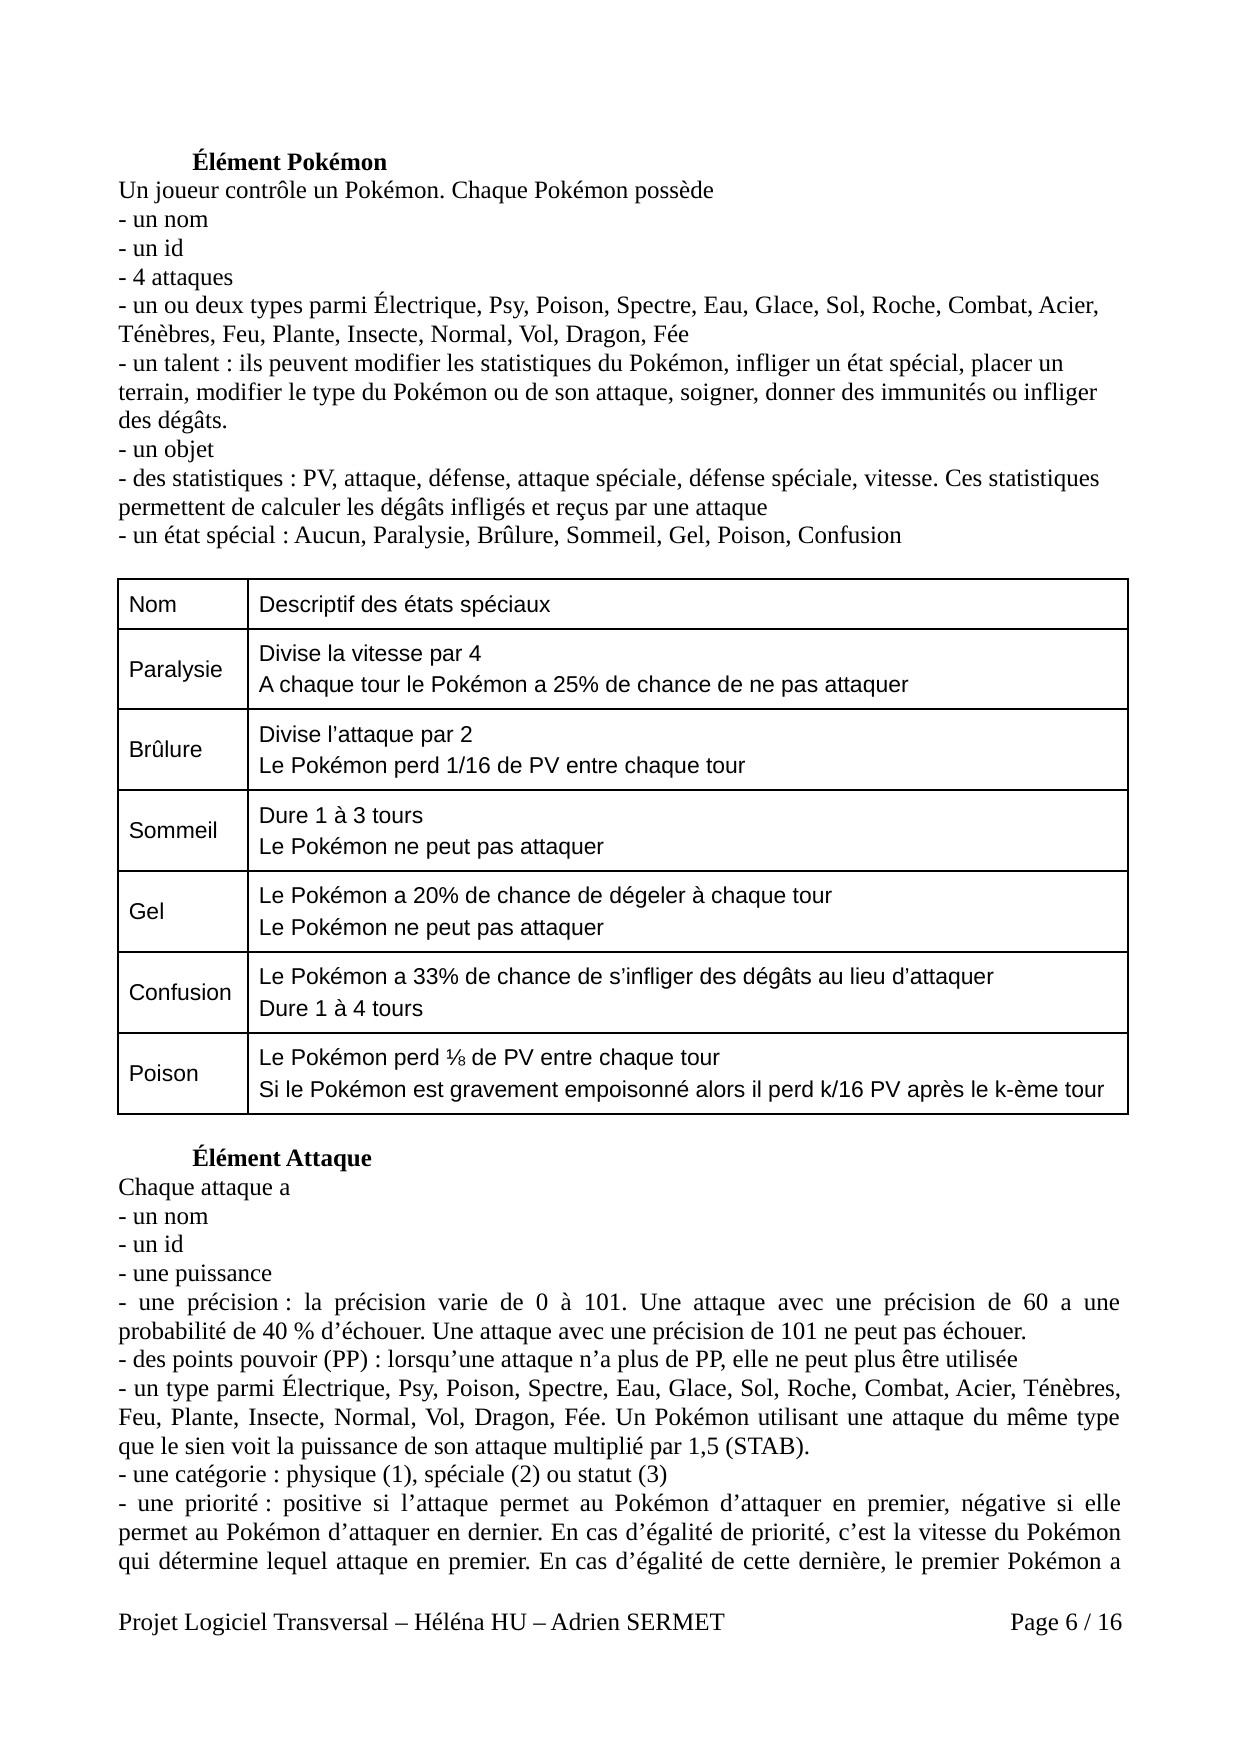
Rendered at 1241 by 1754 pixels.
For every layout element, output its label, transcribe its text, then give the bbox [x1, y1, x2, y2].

text - une précision : la précision varie de 0 à 101. Une attaque avec une précision de 60 a une probabilité de 40 % d’échouer. Une attaque avec une précision de 101 ne peut pas échouer. [118, 1287, 1122, 1344]
table_cell Poison [119, 1034, 247, 1112]
text - un type parmi Électrique, Psy, Poison, Spectre, Eau, Glace, Sol, Roche, Combat, Acier, Ténèbres, Feu, Plante, Insecte, Normal, Vol, Dragon, Fée. Un Pokémon utilisant une attaque du même type que le sien voit la puissance de son attaque multiplié par 1,5 (STAB). [118, 1373, 1122, 1459]
table_cell Sommeil [119, 791, 247, 870]
table_cell Le Pokémon a 20% de chance de dégeler à chaque tour Le Pokémon ne peut pas attaquer [249, 872, 1127, 951]
text Un joueur contrôle un Pokémon. Chaque Pokémon possède [118, 176, 1122, 204]
table_header Nom [119, 580, 247, 627]
text - un objet [118, 434, 1122, 463]
table_cell Divise la vitesse par 4 A chaque tour le Pokémon a 25% de chance de ne pas attaquer [249, 630, 1127, 708]
table_cell Le Pokémon a 33% de chance de s’infliger des dégâts au lieu d’attaquer Dure 1 à 4 tours [249, 953, 1127, 1032]
text Élément Pokémon [118, 147, 1122, 176]
table_cell Dure 1 à 3 tours Le Pokémon ne peut pas attaquer [249, 791, 1127, 870]
text - une priorité : positive si l’attaque permet au Pokémon d’attaquer en premier, négative si elle permet au Pokémon d’attaquer en dernier. En cas d’égalité de priorité, c’est la vitesse du Pokémon qui détermine lequel attaque en premier. En cas d’égalité de cette dernière, le premier Pokémon a [118, 1488, 1122, 1574]
table_header Descriptif des états spéciaux [249, 580, 1127, 627]
text - des statistiques : PV, attaque, défense, attaque spéciale, défense spéciale, vitesse. Ces statistiques permettent de calculer les dégâts infligés et reçus par une attaque [118, 463, 1122, 521]
text Élément Attaque [118, 1143, 1122, 1172]
text - un ou deux types parmi Électrique, Psy, Poison, Spectre, Eau, Glace, Sol, Roche, Combat, Acier, Ténèbres, Feu, Plante, Insecte, Normal, Vol, Dragon, Fée [118, 291, 1122, 348]
text - une puissance [118, 1258, 1122, 1287]
text - un état spécial : Aucun, Paralysie, Brûlure, Sommeil, Gel, Poison, Confusion [118, 521, 1122, 549]
text - une catégorie : physique (1), spéciale (2) ou statut (3) [118, 1459, 1122, 1488]
text Chaque attaque a [118, 1172, 1122, 1201]
table_cell Divise l’attaque par 2 Le Pokémon perd 1/16 de PV entre chaque tour [249, 710, 1127, 789]
text - un nom [118, 204, 1122, 233]
text - un id [118, 233, 1122, 262]
text - 4 attaques [118, 262, 1122, 291]
text - un talent : ils peuvent modifier les statistiques du Pokémon, infliger un état spécial, placer un terrain, modifier le type du Pokémon ou de son attaque, soigner, donner des immunités ou infliger des dégâts. [118, 348, 1122, 434]
text - un nom [118, 1201, 1122, 1229]
table_cell Gel [119, 872, 247, 951]
table_cell Brûlure [119, 710, 247, 789]
text - des points pouvoir (PP) : lorsqu’une attaque n’a plus de PP, elle ne peut plus être utilisée [118, 1344, 1122, 1373]
table_cell Confusion [119, 953, 247, 1032]
table_cell Paralysie [119, 630, 247, 708]
text - un id [118, 1229, 1122, 1258]
table_cell Le Pokémon perd ⅛ de PV entre chaque tour Si le Pokémon est gravement empoisonné alors il perd k/16 PV après le k-ème tour [249, 1034, 1127, 1112]
